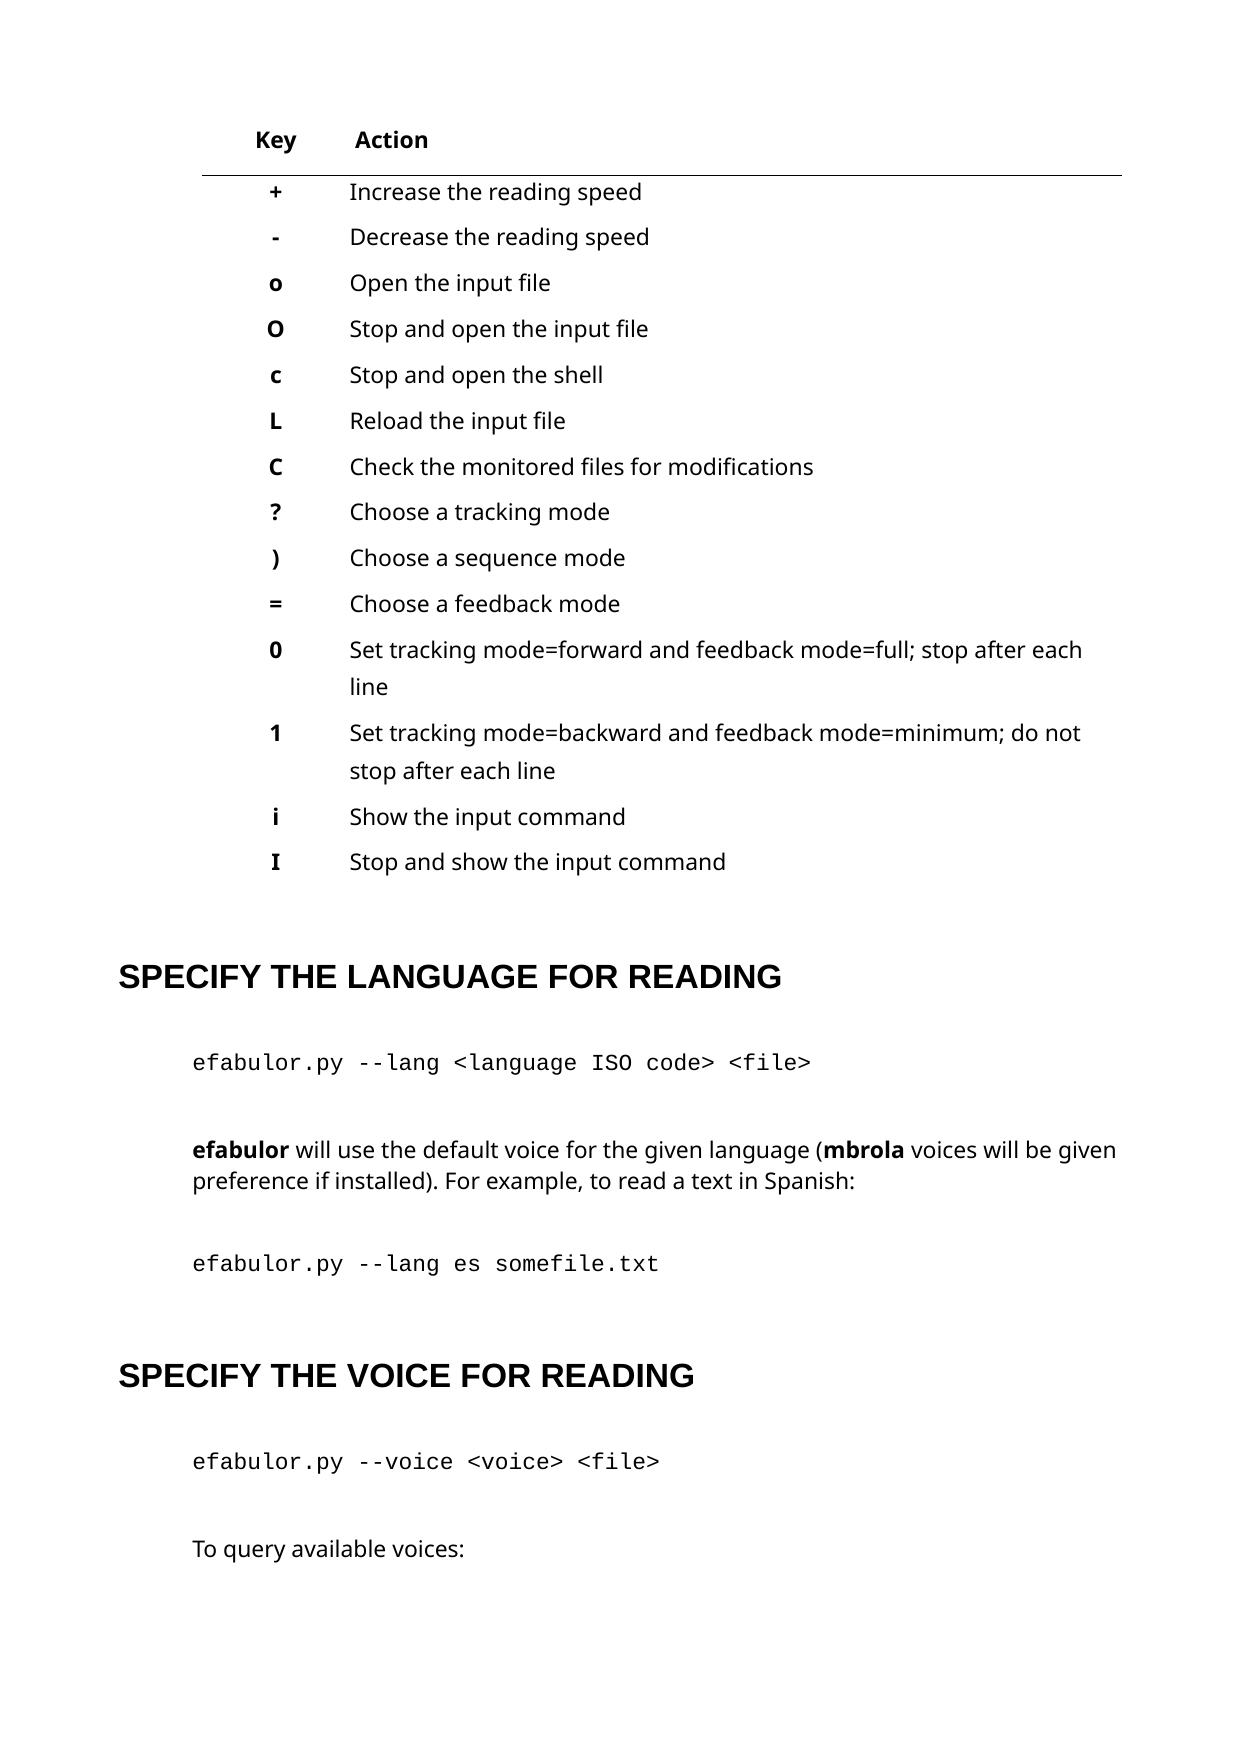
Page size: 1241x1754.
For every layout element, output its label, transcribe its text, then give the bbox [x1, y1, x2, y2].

table_cell O [202, 313, 349, 359]
table_header Key [202, 118, 349, 175]
table_cell Stop and show the input command [349, 846, 1122, 892]
table_cell Set tracking mode=backward and feedback mode=minimum; do not stop after each line [349, 717, 1122, 800]
table_cell Stop and open the input file [349, 313, 1122, 359]
table_cell Show the input command [349, 800, 1122, 846]
text To query available voices: [192, 1533, 1122, 1564]
table_cell Choose a sequence mode [349, 542, 1122, 588]
table_cell C [202, 450, 349, 496]
subtitle SPECIFY THE LANGUAGE FOR READING [118, 957, 1122, 995]
table_cell - [202, 221, 349, 267]
table_cell Choose a feedback mode [349, 588, 1122, 634]
table_cell Choose a tracking mode [349, 496, 1122, 542]
table_cell 1 [202, 717, 349, 800]
table_cell Reload the input file [349, 405, 1122, 450]
text efabulor.py --lang <language ISO code> <file> [192, 1052, 1122, 1077]
table_cell 0 [202, 634, 349, 717]
subtitle SPECIFY THE VOICE FOR READING [118, 1356, 1122, 1394]
table_cell I [202, 846, 349, 892]
table_cell Check the monitored files for modifications [349, 450, 1122, 496]
table_cell ) [202, 542, 349, 588]
table_cell Decrease the reading speed [349, 221, 1122, 267]
text efabulor.py --lang es somefile.txt [192, 1252, 1122, 1278]
table_header Action [349, 118, 1122, 175]
table_cell i [202, 800, 349, 846]
table_cell c [202, 359, 349, 404]
table_cell ? [202, 496, 349, 542]
table_cell Stop and open the shell [349, 359, 1122, 404]
table_cell Increase the reading speed [349, 176, 1122, 221]
text efabulor will use the default voice for the given language (mbrola voices will be given preference if installed). For example, to read a text in Spanish: [192, 1134, 1122, 1196]
table_cell + [202, 176, 349, 221]
table_cell o [202, 267, 349, 313]
table_cell L [202, 405, 349, 450]
table_cell = [202, 588, 349, 634]
text efabulor.py --voice <voice> <file> [192, 1450, 1122, 1476]
table_cell Open the input file [349, 267, 1122, 313]
table_cell Set tracking mode=forward and feedback mode=full; stop after each line [349, 634, 1122, 717]
